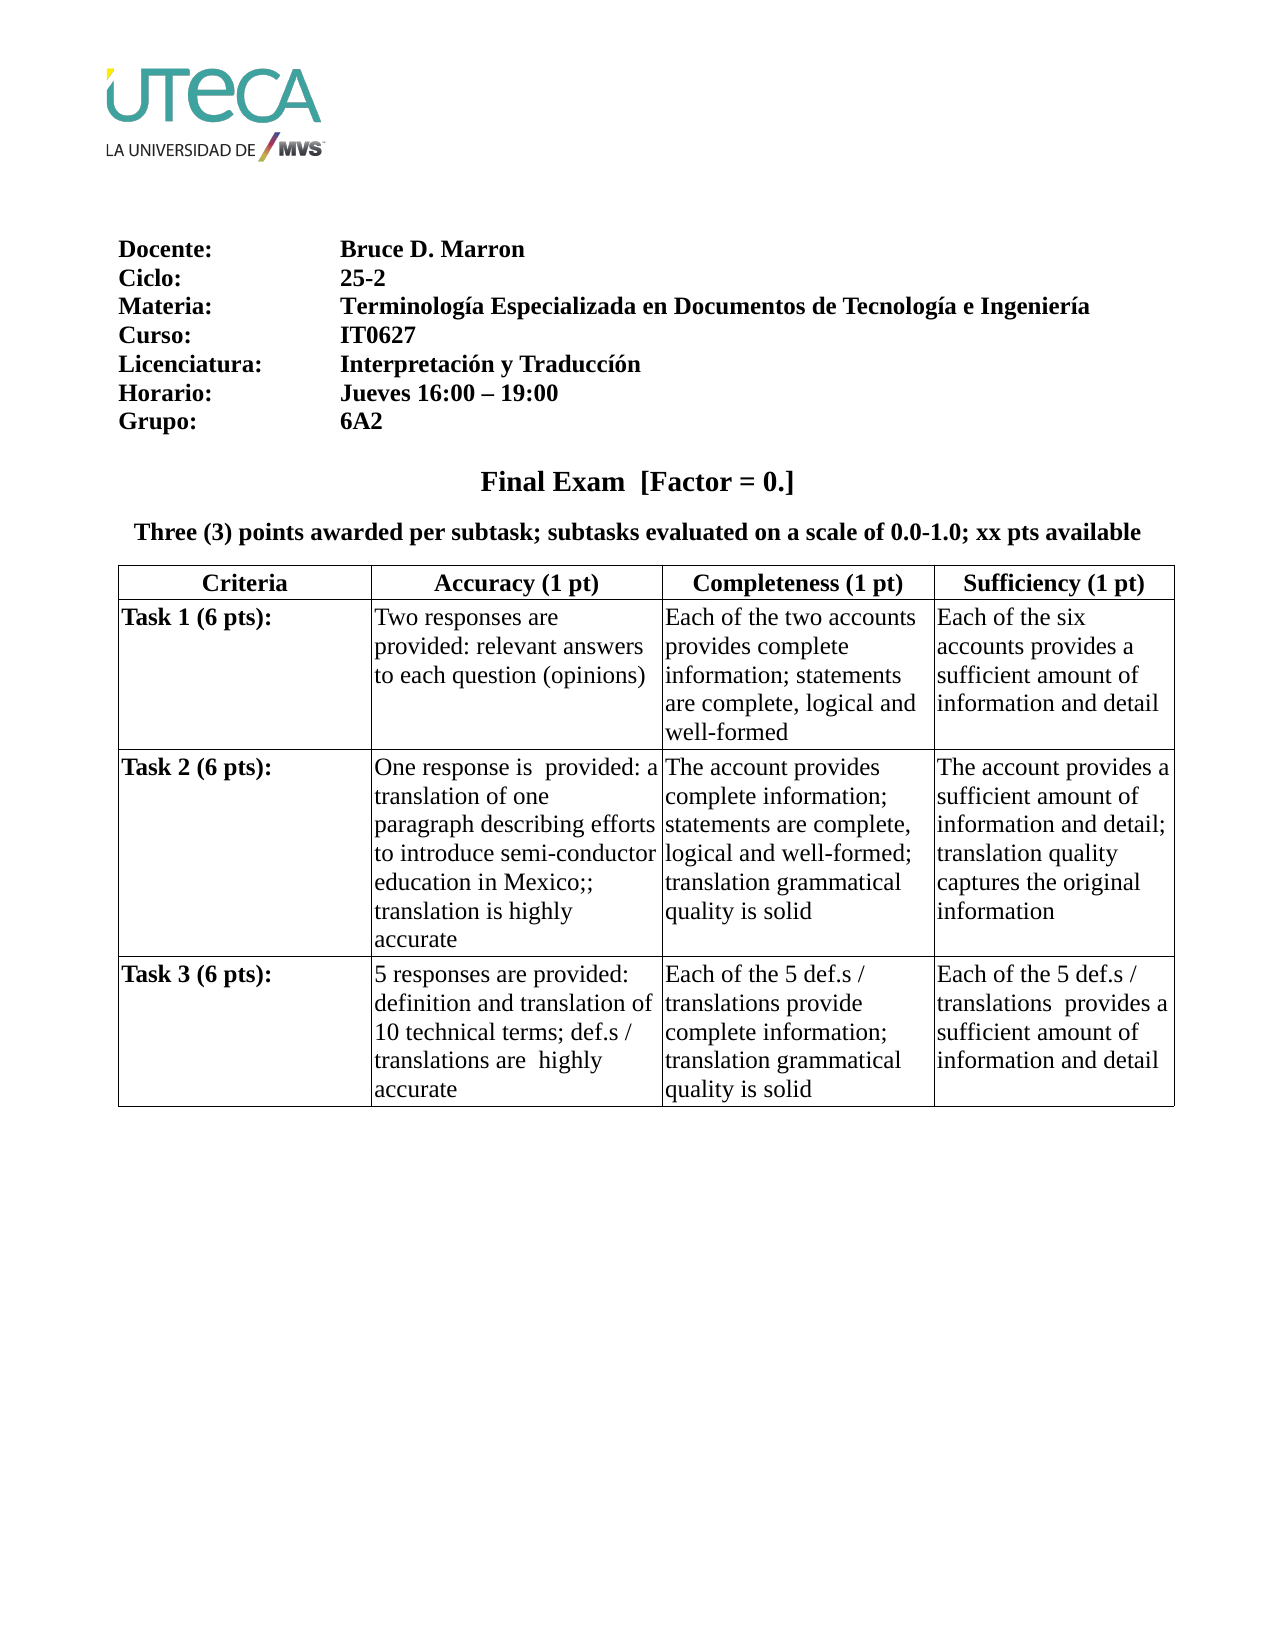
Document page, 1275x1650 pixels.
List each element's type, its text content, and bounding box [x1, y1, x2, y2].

table_cell Each of the 5 def.s / translations provide complete information; translation grammatical quality is solid [663, 957, 934, 1106]
text Curso: IT0627 [118, 320, 1157, 349]
text Final Exam [Factor = 0.] [118, 464, 1157, 497]
text Horario: Jueves 16:00 – 19:00 [118, 378, 1157, 406]
table_header Completeness (1 pt) [663, 566, 934, 599]
table_cell 5 responses are provided: definition and translation of 10 technical terms; def.s / translations are highly accurate [372, 957, 662, 1106]
text Ciclo: 25-2 [118, 263, 1157, 291]
text Docente: Bruce D. Marron [118, 234, 1157, 263]
table_cell Each of the six accounts provides a sufficient amount of information and detail [935, 600, 1174, 749]
table_cell Each of the 5 def.s / translations provides a sufficient amount of information and detail [935, 957, 1174, 1106]
table_cell Each of the two accounts provides complete information; statements are complete, logical and well-formed [663, 600, 934, 749]
table_header Accuracy (1 pt) [372, 566, 662, 599]
table_cell Task 2 (6 pts): [119, 750, 371, 956]
table_cell The account provides a sufficient amount of information and detail; translation quality captures the original information [935, 750, 1174, 956]
table_cell Task 3 (6 pts): [119, 957, 371, 1106]
table_header Criteria [119, 566, 371, 599]
text Three (3) points awarded per subtask; subtasks evaluated on a scale of 0.0-1.0; xx pts available [118, 517, 1157, 546]
table_cell The account provides complete information; statements are complete, logical and well-formed; translation grammatical quality is solid [663, 750, 934, 956]
text Grupo: 6A2 [118, 406, 1157, 435]
text Licenciatura: Interpretación y Traduccíón [118, 349, 1157, 378]
table_cell Task 1 (6 pts): [119, 600, 371, 749]
table_cell One response is provided: a translation of one paragraph describing efforts to introduce semi-conductor education in Mexico;; translation is highly accurate [372, 750, 662, 956]
picture [104, 64, 328, 166]
table_cell Two responses are provided: relevant answers to each question (opinions) [372, 600, 662, 749]
text Materia: Terminología Especializada en Documentos de Tecnología e Ingeniería [118, 291, 1157, 320]
table_header Sufficiency (1 pt) [935, 566, 1174, 599]
